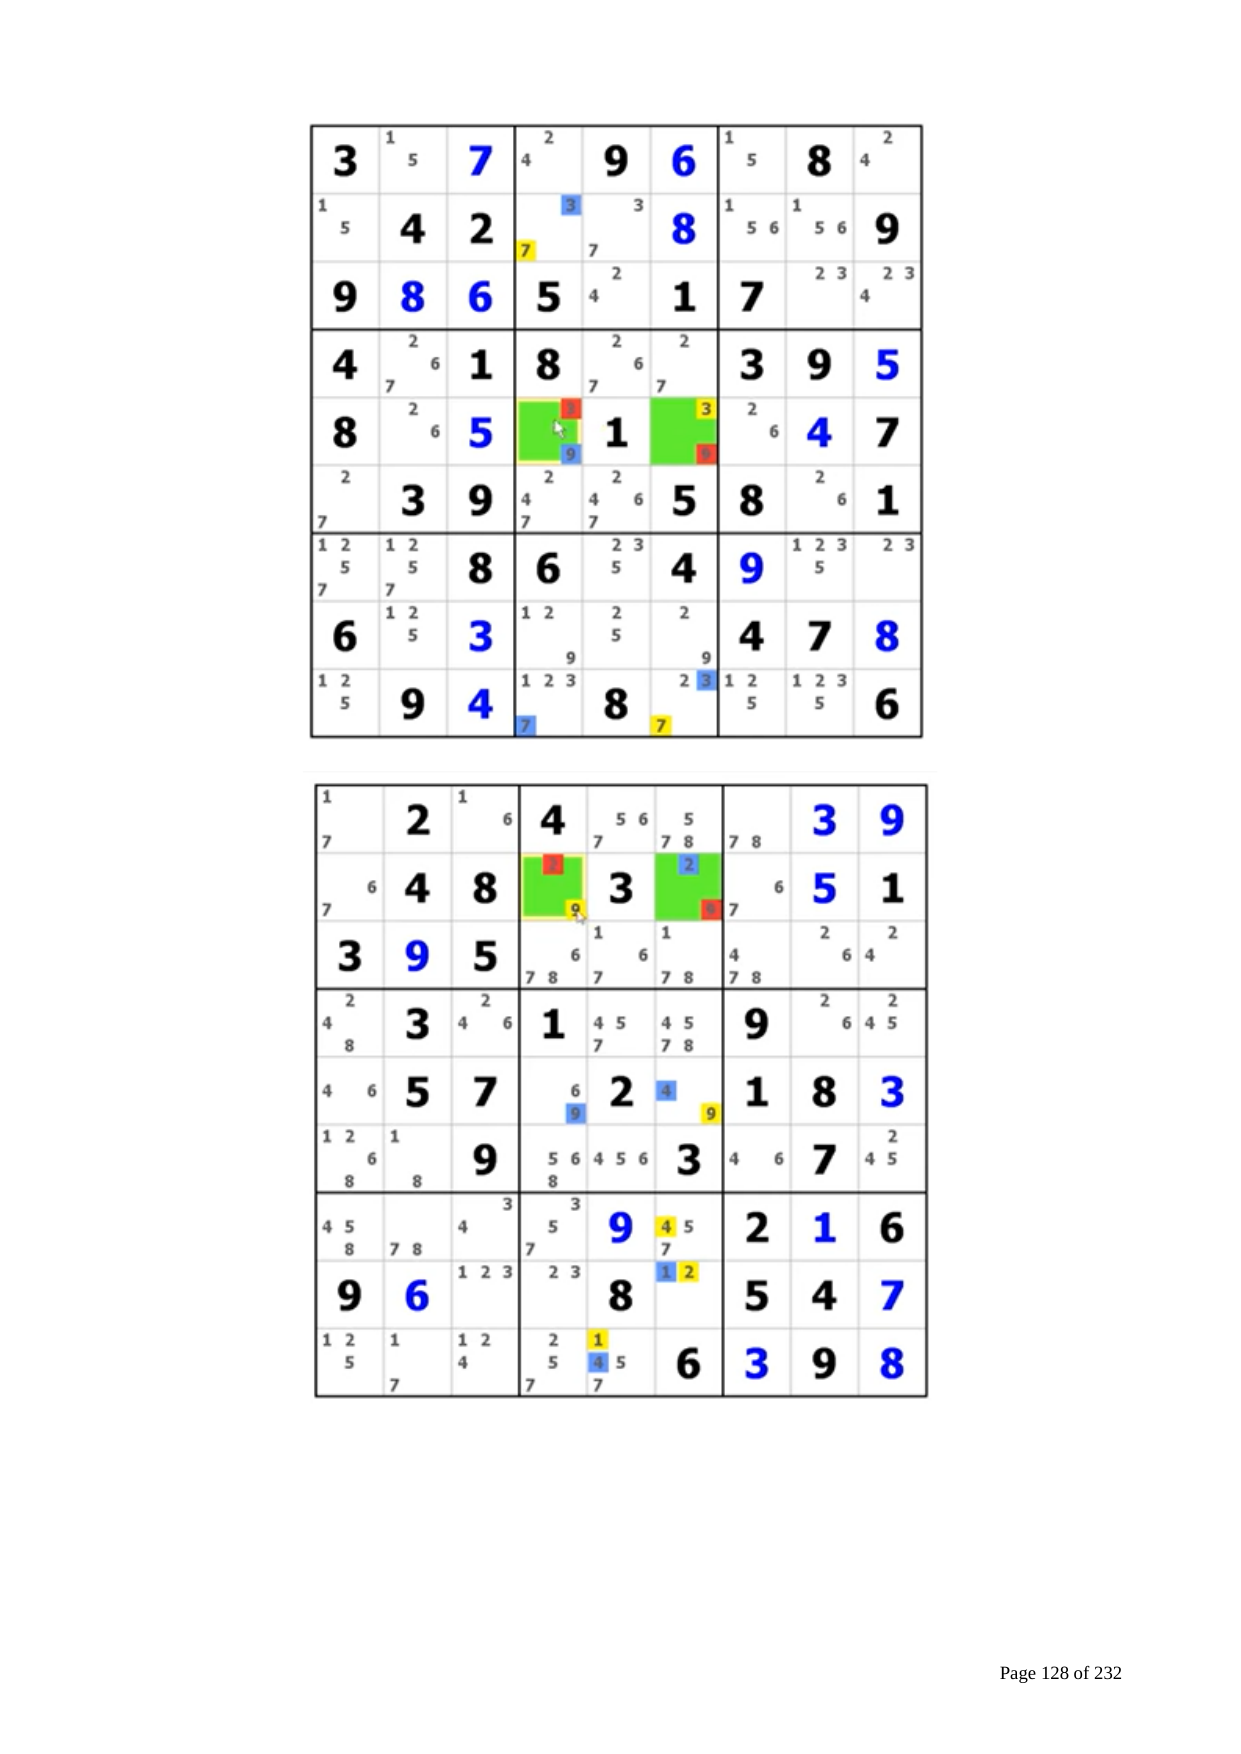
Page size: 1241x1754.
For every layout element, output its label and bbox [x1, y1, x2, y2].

picture [307, 118, 933, 744]
picture [302, 771, 938, 1405]
